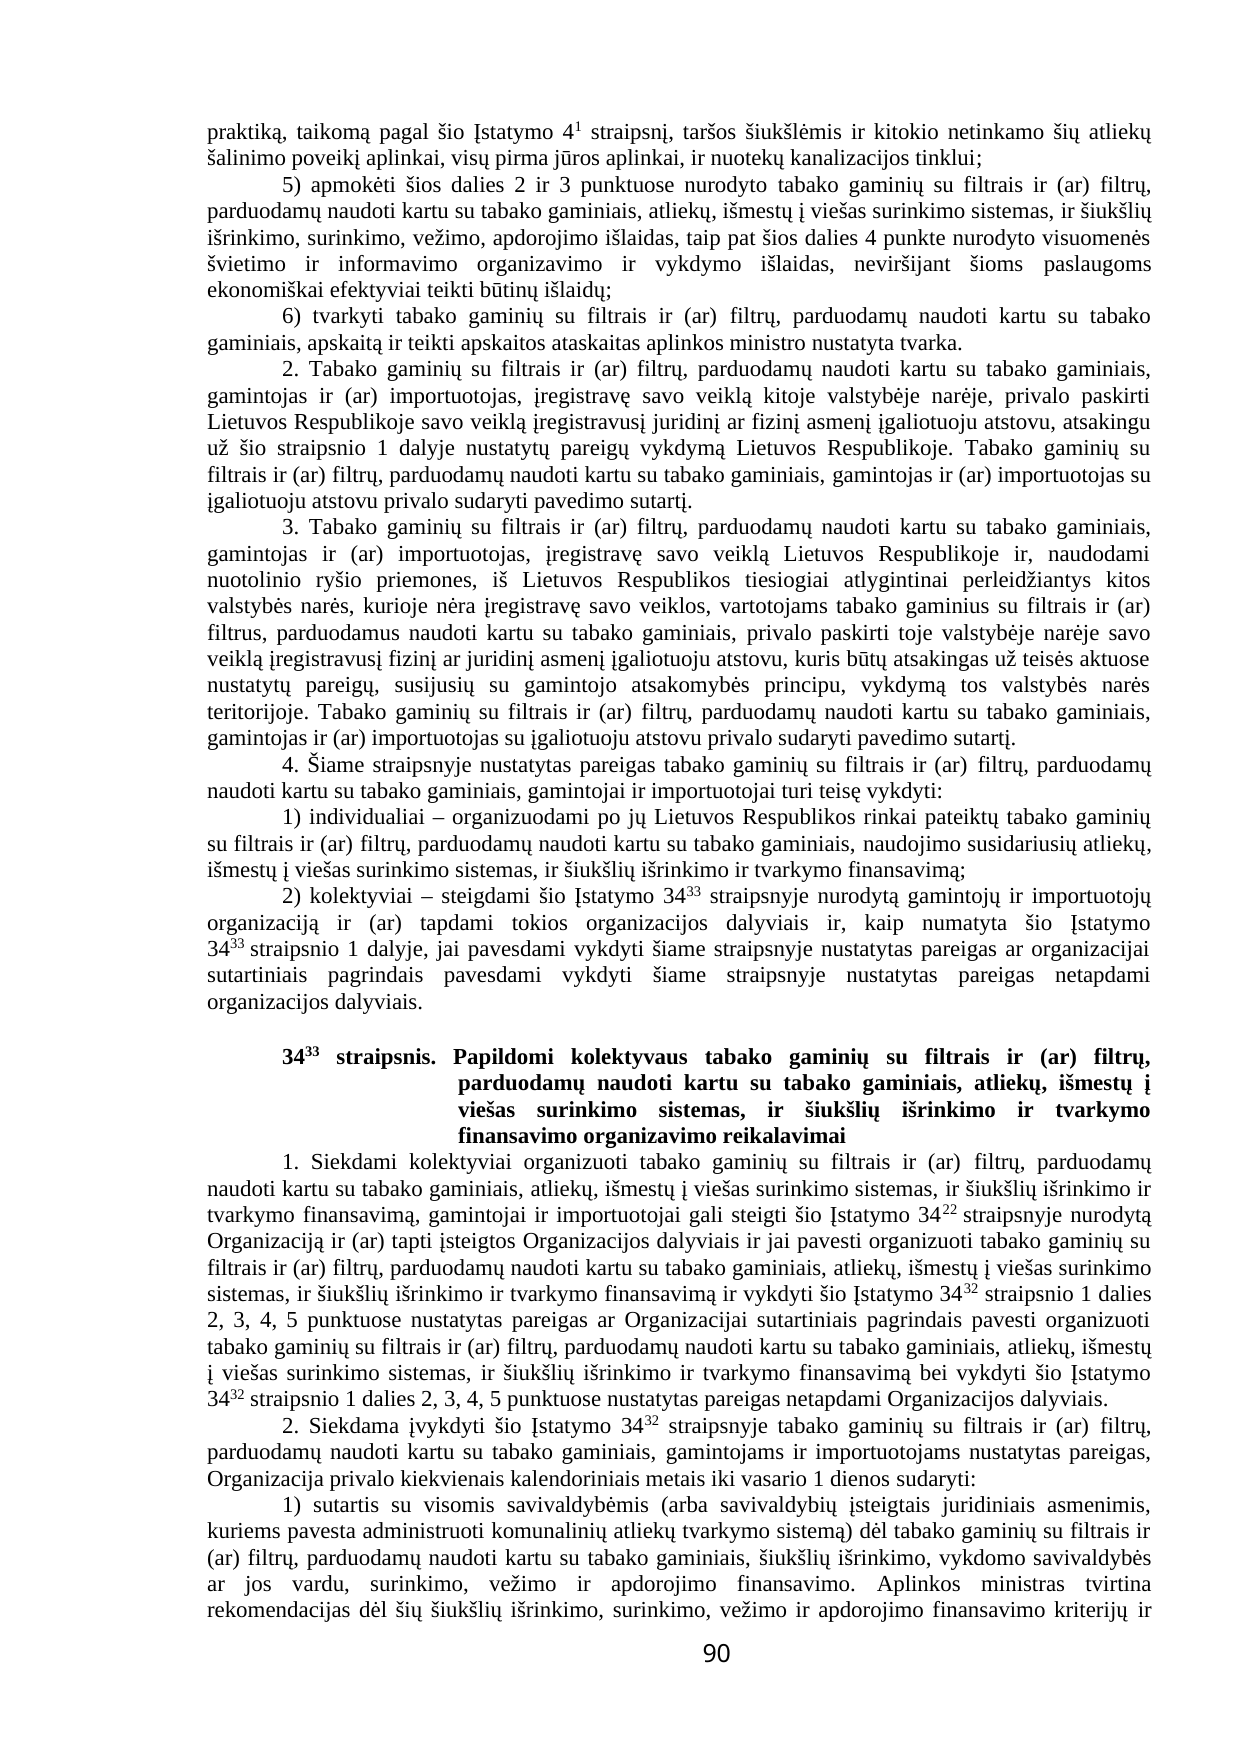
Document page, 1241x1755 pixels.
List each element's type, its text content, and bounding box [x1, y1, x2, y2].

text 3. Tabako gaminių su filtrais ir (ar) filtrų, parduodamų naudoti kartu su tabako gaminiais, gamintojas ir (ar) importuotojas, įregistravę savo veiklą Lietuvos Respublikoje ir, naudodami nuotolinio ryšio priemones, iš Lietuvos Respublikos tiesiogiai atlygintinai perleidžiantys kitos valstybės narės, kurioje nėra įregistravę savo veiklos, vartotojams tabako gaminius su filtrais ir (ar) filtrus, parduodamus naudoti kartu su tabako gaminiais, privalo paskirti toje valstybėje narėje savo veiklą įregistravusį fizinį ar juridinį asmenį įgaliotuoju atstovu, kuris būtų atsakingas už teisės aktuose nustatytų pareigų, susijusių su gamintojo atsakomybės principu, vykdymą tos valstybės narės teritorijoje. Tabako gaminių su filtrais ir (ar) filtrų, parduodamų naudoti kartu su tabako gaminiais, gamintojas ir (ar) importuotojas su įgaliotuoju atstovu privalo sudaryti pavedimo sutartį. [207, 513, 1152, 751]
text 1. Siekdami kolektyviai organizuoti tabako gaminių su filtrais ir (ar) filtrų, parduodamų naudoti kartu su tabako gaminiais, atliekų, išmestų į viešas surinkimo sistemas, ir šiukšlių išrinkimo ir tvarkymo finansavimą, gamintojai ir importuotojai gali steigti šio Įstatymo 3422 straipsnyje nurodytą Organizaciją ir (ar) tapti įsteigtos Organizacijos dalyviais ir jai pavesti organizuoti tabako gaminių su filtrais ir (ar) filtrų, parduodamų naudoti kartu su tabako gaminiais, atliekų, išmestų į viešas surinkimo sistemas, ir šiukšlių išrinkimo ir tvarkymo finansavimą ir vykdyti šio Įstatymo 3432 straipsnio 1 dalies 2, 3, 4, 5 punktuose nustatytas pareigas ar Organizacijai sutartiniais pagrindais pavesti organizuoti tabako gaminių su filtrais ir (ar) filtrų, parduodamų naudoti kartu su tabako gaminiais, atliekų, išmestų į viešas surinkimo sistemas, ir šiukšlių išrinkimo ir tvarkymo finansavimą bei vykdyti šio Įstatymo 3432 straipsnio 1 dalies 2, 3, 4, 5 punktuose nustatytas pareigas netapdami Organizacijos dalyviais. [207, 1148, 1152, 1412]
text 2. Tabako gaminių su filtrais ir (ar) filtrų, parduodamų naudoti kartu su tabako gaminiais, gamintojas ir (ar) importuotojas, įregistravę savo veiklą kitoje valstybėje narėje, privalo paskirti Lietuvos Respublikoje savo veiklą įregistravusį juridinį ar fizinį asmenį įgaliotuoju atstovu, atsakingu už šio straipsnio 1 dalyje nustatytų pareigų vykdymą Lietuvos Respublikoje. Tabako gaminių su filtrais ir (ar) filtrų, parduodamų naudoti kartu su tabako gaminiais, gamintojas ir (ar) importuotojas su įgaliotuoju atstovu privalo sudaryti pavedimo sutartį. [207, 355, 1152, 513]
text praktiką, taikomą pagal šio Įstatymo 41 straipsnį, taršos šiukšlėmis ir kitokio netinkamo šių atliekų šalinimo poveikį aplinkai, visų pirma jūros aplinkai, ir nuotekų kanalizacijos tinklui; [207, 118, 1152, 171]
text 4. Šiame straipsnyje nustatytas pareigas tabako gaminių su filtrais ir (ar) filtrų, parduodamų naudoti kartu su tabako gaminiais, gamintojai ir importuotojai turi teisę vykdyti: [207, 751, 1152, 803]
text 6) tvarkyti tabako gaminių su filtrais ir (ar) filtrų, parduodamų naudoti kartu su tabako gaminiais, apskaitą ir teikti apskaitos ataskaitas aplinkos ministro nustatyta tvarka. [207, 303, 1152, 355]
text 5) apmokėti šios dalies 2 ir 3 punktuose nurodyto tabako gaminių su filtrais ir (ar) filtrų, parduodamų naudoti kartu su tabako gaminiais, atliekų, išmestų į viešas surinkimo sistemas, ir šiukšlių išrinkimo, surinkimo, vežimo, apdorojimo išlaidas, taip pat šios dalies 4 punkte nurodyto visuomenės švietimo ir informavimo organizavimo ir vykdymo išlaidas, neviršijant šioms paslaugoms ekonomiškai efektyviai teikti būtinų išlaidų; [207, 171, 1152, 303]
text 2. Siekdama įvykdyti šio Įstatymo 3432 straipsnyje tabako gaminių su filtrais ir (ar) filtrų, parduodamų naudoti kartu su tabako gaminiais, gamintojams ir importuotojams nustatytas pareigas, Organizacija privalo kiekvienais kalendoriniais metais iki vasario 1 dienos sudaryti: [207, 1412, 1152, 1491]
text 3433 straipsnis. Papildomi kolektyvaus tabako gaminių su filtrais ir (ar) filtrų, parduodamų naudoti kartu su tabako gaminiais, atliekų, išmestų į viešas surinkimo sistemas, ir šiukšlių išrinkimo ir tvarkymo finansavimo organizavimo reikalavimai [282, 1043, 1152, 1148]
text 1) individualiai – organizuodami po jų Lietuvos Respublikos rinkai pateiktų tabako gaminių su filtrais ir (ar) filtrų, parduodamų naudoti kartu su tabako gaminiais, naudojimo susidariusių atliekų, išmestų į viešas surinkimo sistemas, ir šiukšlių išrinkimo ir tvarkymo finansavimą; [207, 803, 1152, 882]
text 1) sutartis su visomis savivaldybėmis (arba savivaldybių įsteigtais juridiniais asmenimis, kuriems pavesta administruoti komunalinių atliekų tvarkymo sistemą) dėl tabako gaminių su filtrais ir (ar) filtrų, parduodamų naudoti kartu su tabako gaminiais, šiukšlių išrinkimo, vykdomo savivaldybės ar jos vardu, surinkimo, vežimo ir apdorojimo finansavimo. Aplinkos ministras tvirtina rekomendacijas dėl šių šiukšlių išrinkimo, surinkimo, vežimo ir apdorojimo finansavimo kriterijų ir [207, 1491, 1152, 1623]
text 2) kolektyviai – steigdami šio Įstatymo 3433 straipsnyje nurodytą gamintojų ir importuotojų organizaciją ir (ar) tapdami tokios organizacijos dalyviais ir, kaip numatyta šio Įstatymo 3433 straipsnio 1 dalyje, jai pavesdami vykdyti šiame straipsnyje nustatytas pareigas ar organizacijai sutartiniais pagrindais pavesdami vykdyti šiame straipsnyje nustatytas pareigas netapdami organizacijos dalyviais. [207, 882, 1152, 1014]
